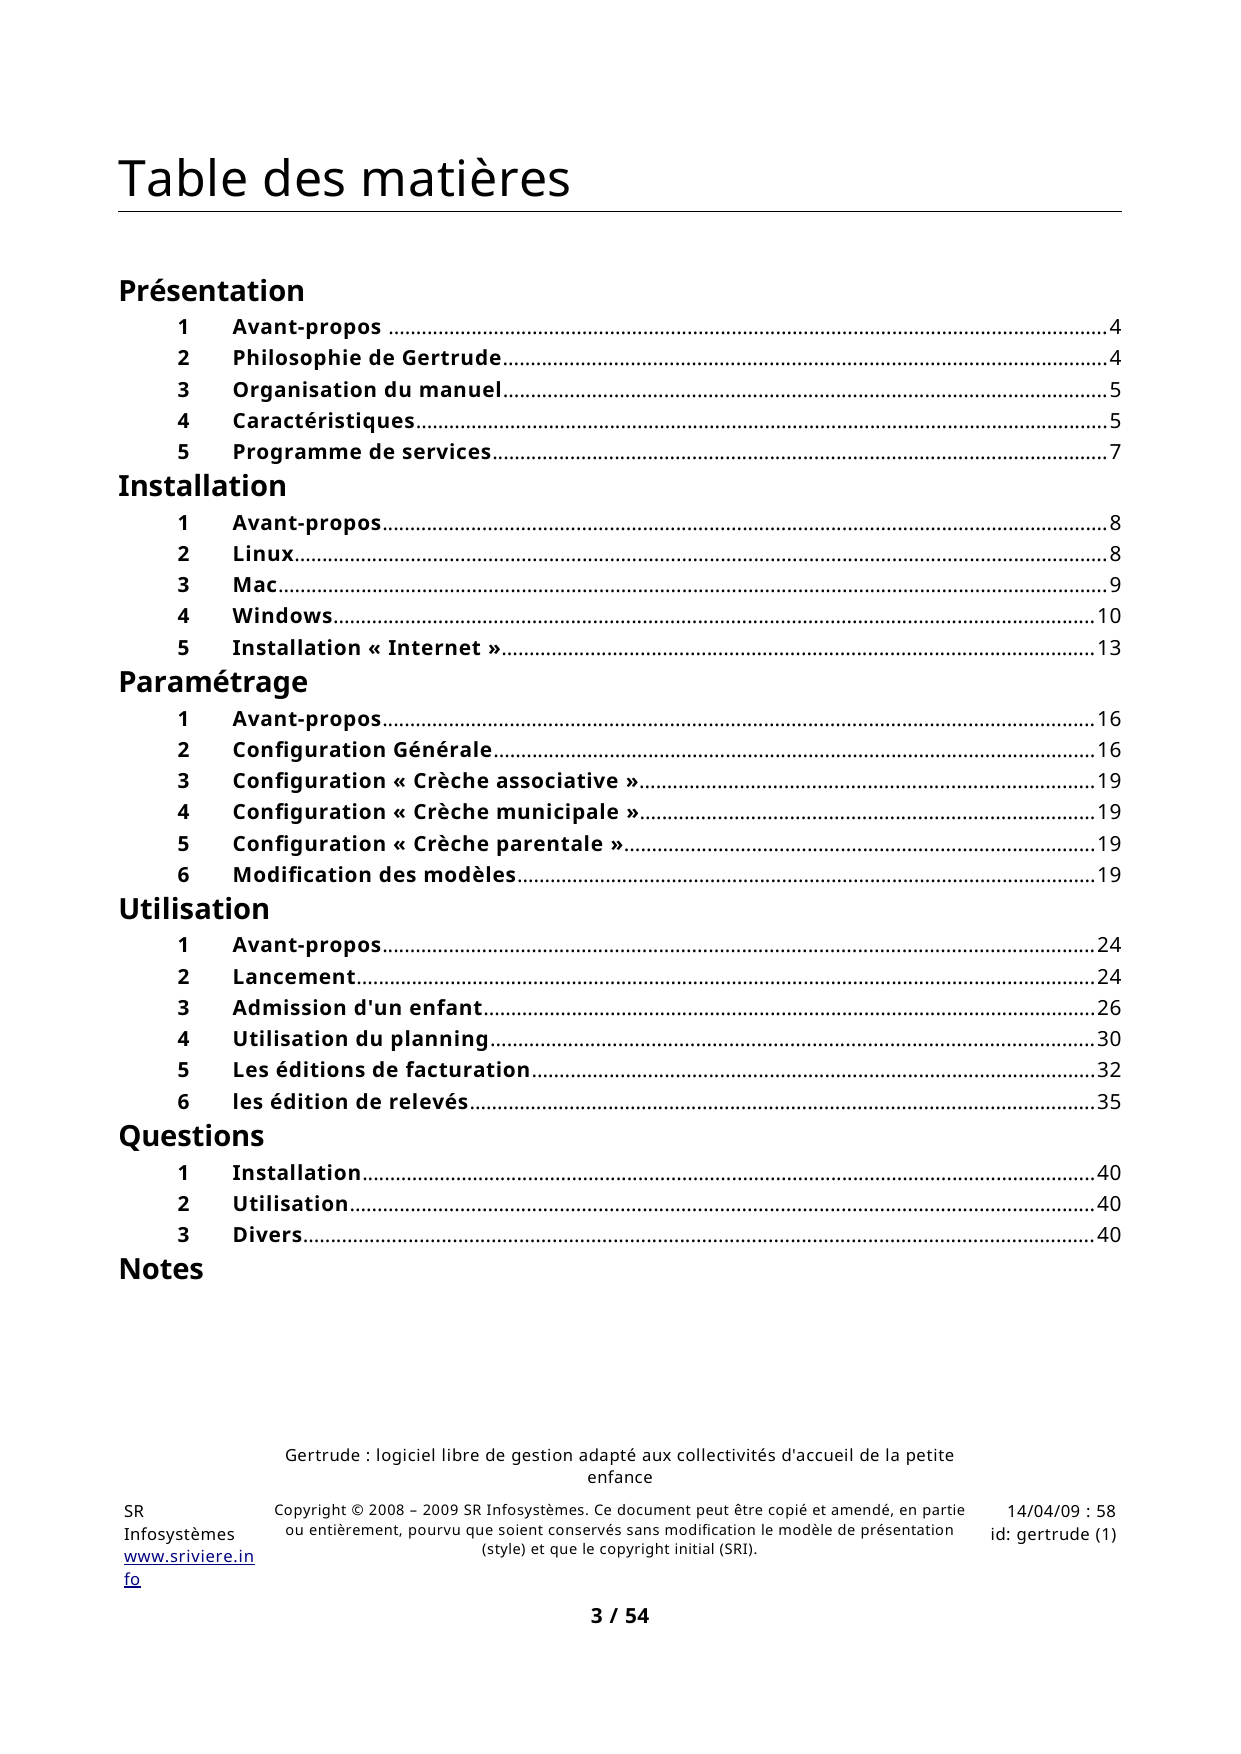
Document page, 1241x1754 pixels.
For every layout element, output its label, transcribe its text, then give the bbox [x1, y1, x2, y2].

text 4 Configuration « Crèche municipale » 19 [177, 795, 1122, 826]
text 1 Avant-propos 24 [177, 928, 1122, 959]
text 1 Installation 40 [177, 1155, 1122, 1186]
text 4 Caractéristiques 5 [177, 403, 1122, 434]
text Notes [118, 1249, 1122, 1288]
text 1 Avant-propos 16 [177, 701, 1122, 732]
text Questions [118, 1115, 1122, 1155]
text 3 Organisation du manuel 5 [177, 372, 1122, 403]
text Paramétrage [118, 661, 1122, 701]
text 5 Les éditions de facturation 32 [177, 1053, 1122, 1084]
text 5 Installation « Internet » 13 [177, 630, 1122, 661]
text 6 les édition de relevés 35 [177, 1084, 1122, 1115]
subtitle Table des matières [118, 131, 1122, 211]
text 2 Philosophie de Gertrude 4 [177, 341, 1122, 372]
text 2 Configuration Générale 16 [177, 732, 1122, 763]
text Utilisation [118, 888, 1122, 928]
text 2 Linux 8 [177, 536, 1122, 568]
text 4 Windows 10 [177, 599, 1122, 630]
text 4 Utilisation du planning 30 [177, 1022, 1122, 1053]
text 3 Admission d'un enfant 26 [177, 990, 1122, 1022]
text 3 Divers 40 [177, 1217, 1122, 1249]
text 3 Configuration « Crèche associative » 19 [177, 763, 1122, 795]
text 1 Avant-propos 4 [177, 309, 1122, 341]
text Présentation [118, 270, 1122, 309]
text Installation [118, 466, 1122, 505]
text 5 Programme de services 7 [177, 434, 1122, 466]
text 3 Mac 9 [177, 568, 1122, 599]
text 2 Lancement 24 [177, 959, 1122, 990]
text 1 Avant-propos 8 [177, 505, 1122, 536]
text 5 Configuration « Crèche parentale » 19 [177, 826, 1122, 857]
text 6 Modification des modèles 19 [177, 857, 1122, 888]
text 2 Utilisation 40 [177, 1186, 1122, 1217]
